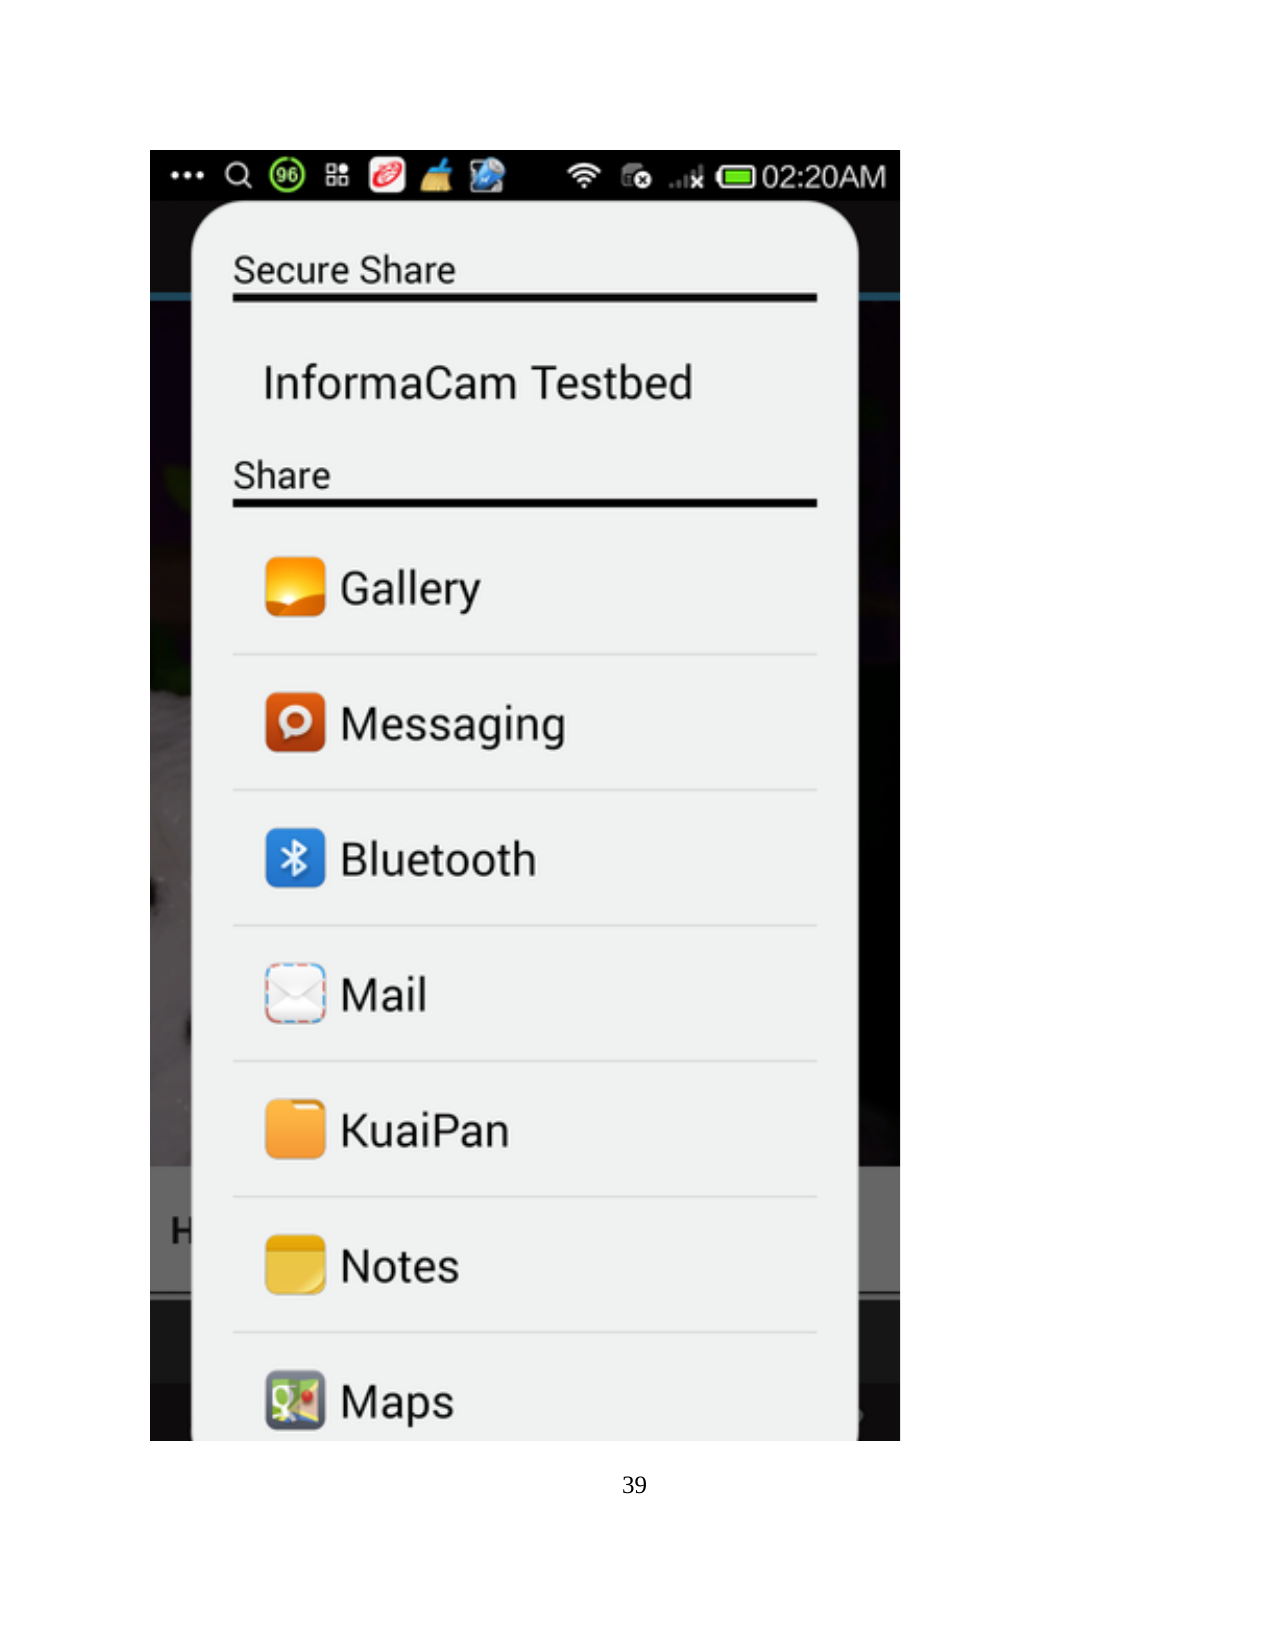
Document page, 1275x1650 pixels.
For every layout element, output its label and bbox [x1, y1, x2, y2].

picture [150, 150, 901, 1441]
